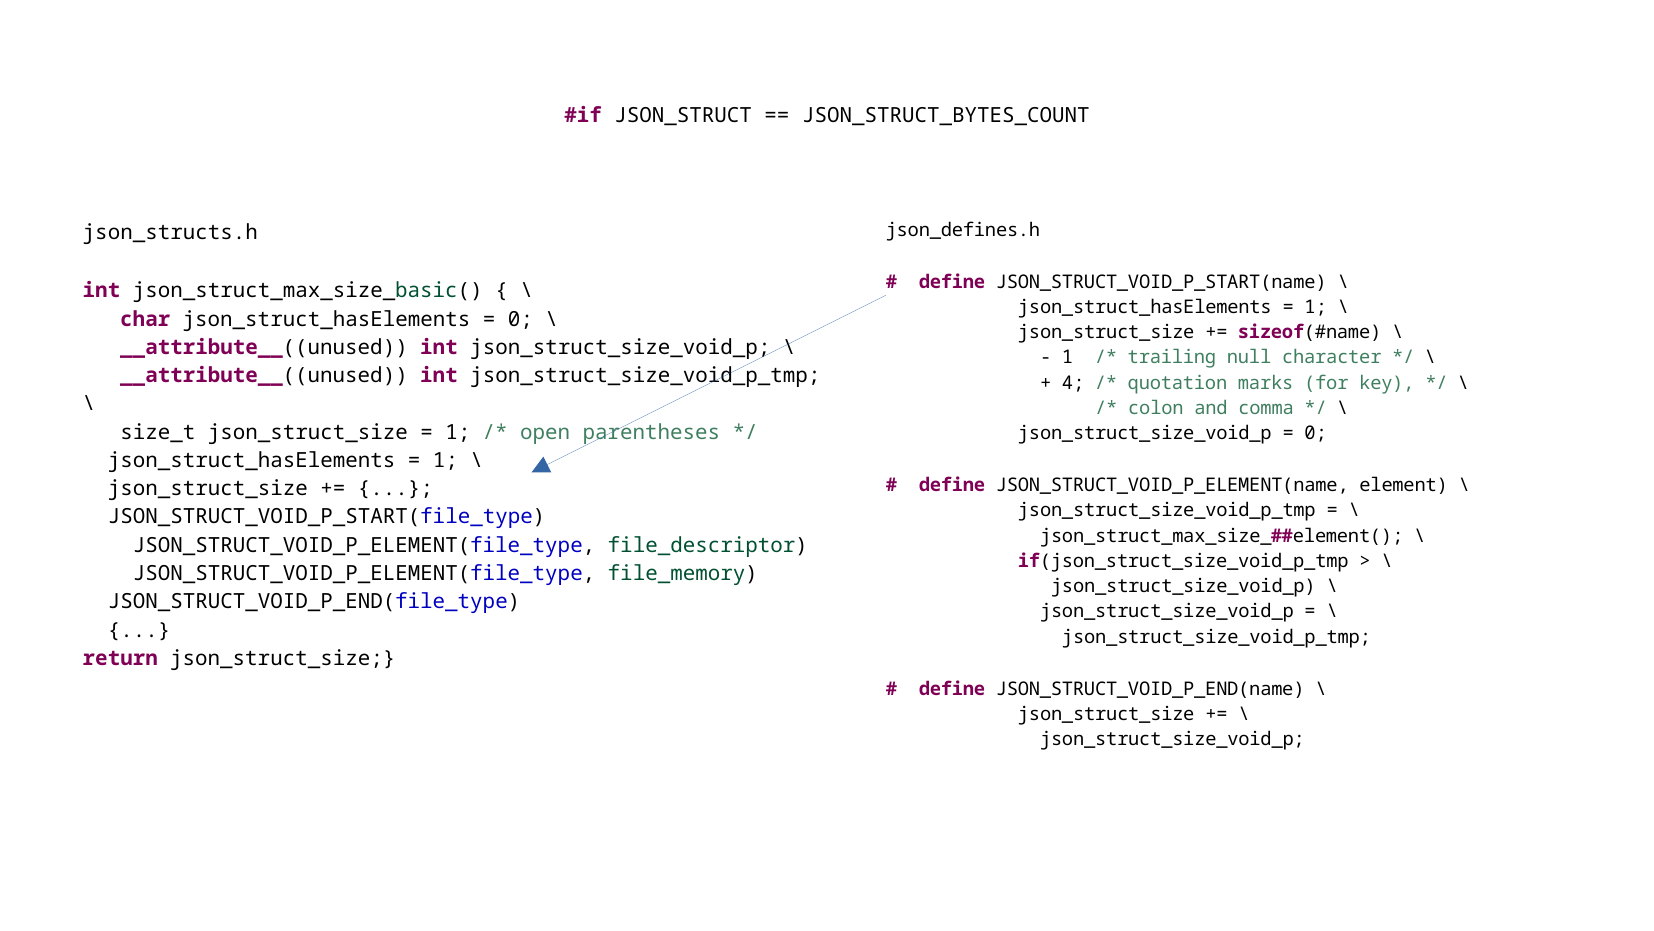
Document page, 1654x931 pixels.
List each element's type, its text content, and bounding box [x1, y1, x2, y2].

list json_structs.h int json_struct_max_size_basic() { \ char json_struct_hasElements = 0; \ __attribute__((unused)) int json_struct_size_void_p; \ __attribute__((unused)) int json_struct_size_void_p_tmp; \ size_t json_struct_size = 1; /* open parentheses */ json_struct_hasElements = 1; \ json_struct_size += {...}; JSON_STRUCT_VOID_P_START(file_type) JSON_STRUCT_VOID_P_ELEMENT(file_type, file_descriptor) JSON_STRUCT_VOID_P_ELEMENT(file_type, file_memory) JSON_STRUCT_VOID_P_END(file_type) {...} return json_struct_size;} [82, 217, 827, 758]
list json_defines.h # define JSON_STRUCT_VOID_P_START(name) \ json_struct_hasElements = 1; \ json_struct_size += sizeof(#name) \ - 1 /* trailing null character */ \ + 4; /* quotation marks (for key), */ \ /* colon and comma */ \ json_struct_size_void_p = 0; # define JSON_STRUCT_VOID_P_ELEMENT(name, element) \ json_struct_size_void_p_tmp = \ json_struct_max_size_##element(); \ if(json_struct_size_void_p_tmp > \ json_struct_size_void_p) \ json_struct_size_void_p = \ json_struct_size_void_p_tmp; # define JSON_STRUCT_VOID_P_END(name) \ json_struct_size += \ json_struct_size_void_p; [885, 216, 1571, 756]
title #if JSON_STRUCT == JSON_STRUCT_BYTES_COUNT [82, 37, 1571, 193]
